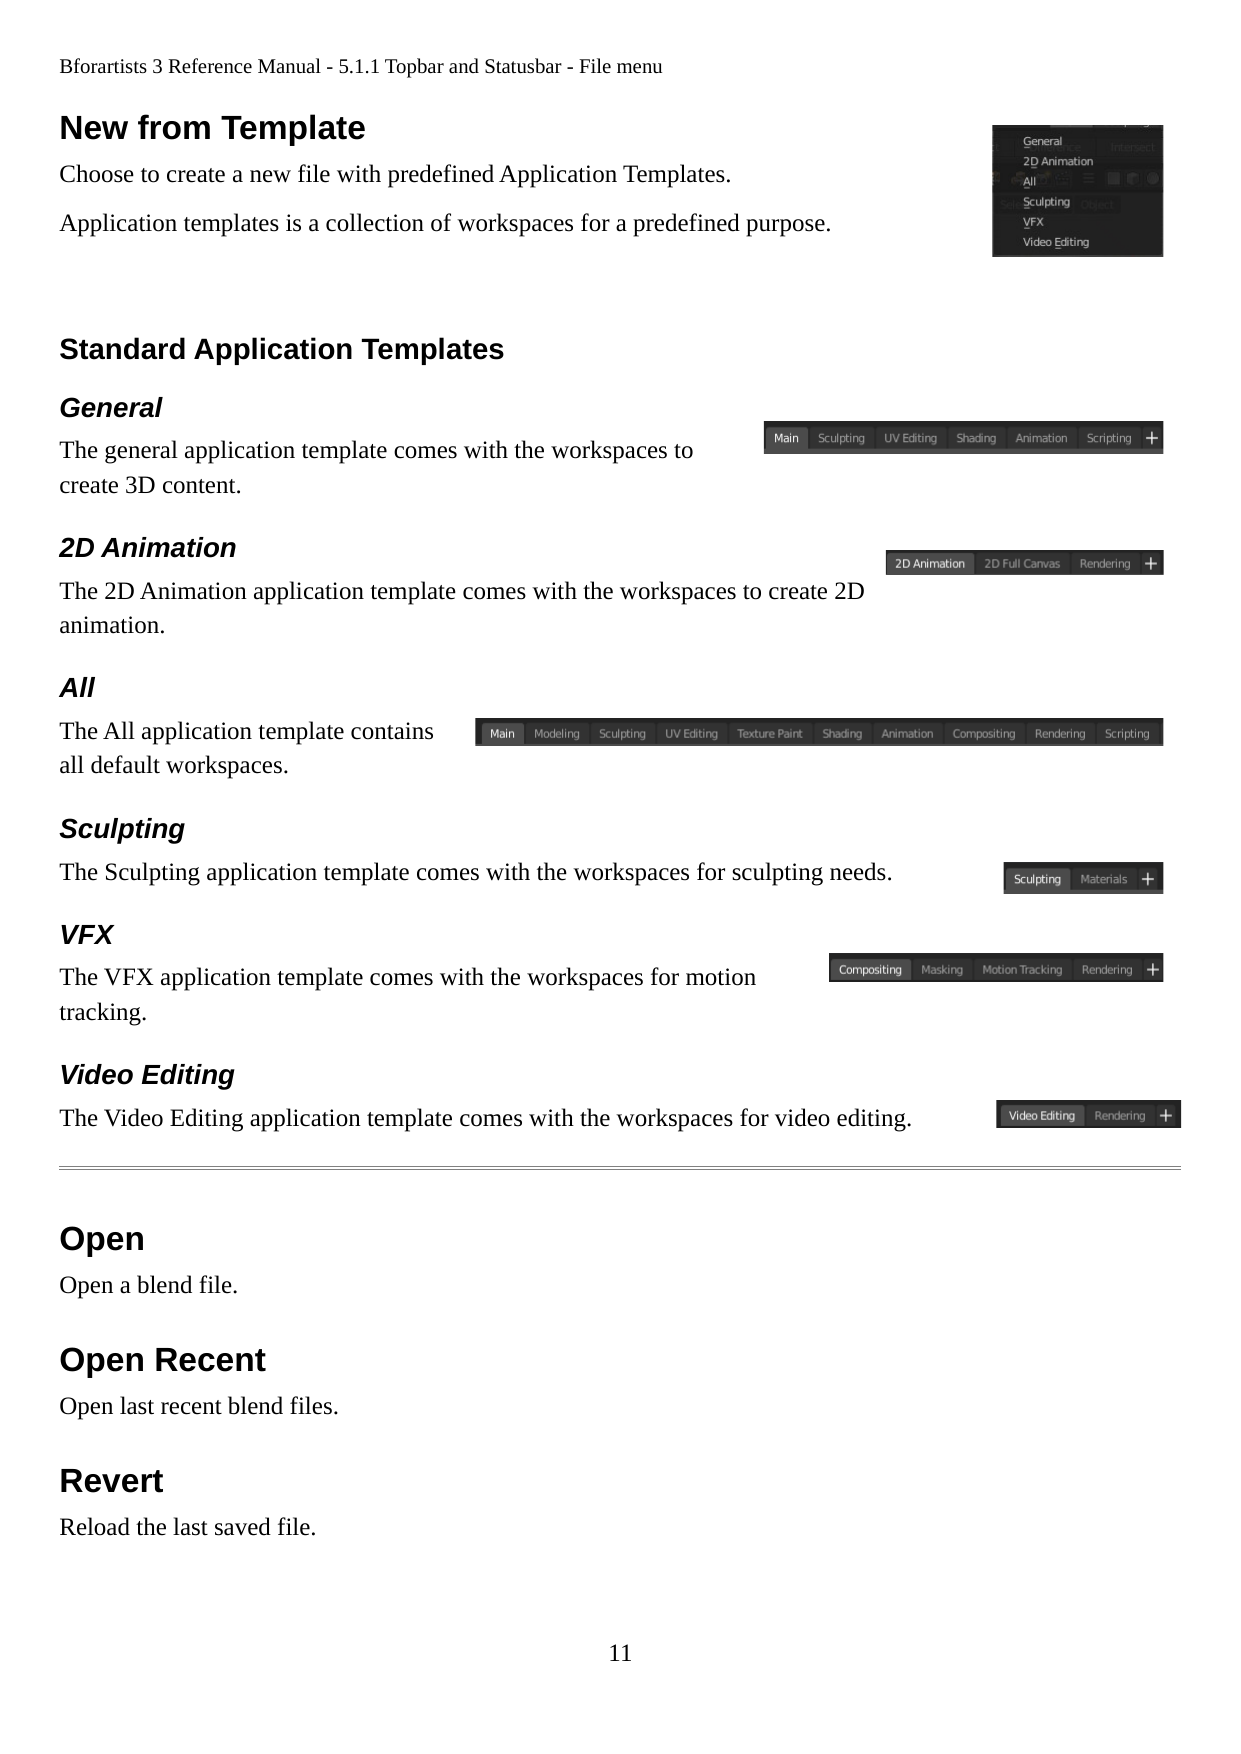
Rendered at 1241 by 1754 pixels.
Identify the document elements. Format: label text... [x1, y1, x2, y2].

subtitle Open [59, 1219, 1181, 1258]
subtitle Open Recent [59, 1340, 1181, 1379]
picture [829, 953, 1164, 982]
picture [763, 421, 1164, 454]
text The All application template contains all default workspaces. [59, 716, 1181, 779]
subtitle Video Editing [59, 1058, 1181, 1090]
subtitle General [59, 391, 1181, 423]
subtitle All [59, 672, 1181, 704]
text The Sculpting application template comes with the workspaces for sculpting needs. [59, 857, 1181, 885]
subtitle Sculpting [59, 812, 1181, 844]
picture [1003, 862, 1164, 894]
text The 2D Animation application template comes with the workspaces to create 2D animation. [59, 576, 1181, 639]
text Open last recent blend files. [59, 1391, 1181, 1420]
subtitle New from Template [59, 107, 1181, 146]
text The VFX application template comes with the workspaces for motion tracking. [59, 962, 1181, 1026]
text Reload the last saved file. [59, 1512, 1181, 1541]
text The general application template comes with the workspaces to create 3D content. [59, 435, 1181, 498]
picture [992, 125, 1164, 257]
subtitle VFX [59, 918, 1181, 950]
subtitle Revert [59, 1461, 1181, 1500]
picture [475, 718, 1164, 746]
picture [885, 550, 1164, 575]
picture [996, 1100, 1182, 1128]
text Choose to create a new file with predefined Application Templates. [59, 159, 992, 187]
subtitle Standard Application Templates [59, 332, 1181, 366]
text The Video Editing application template comes with the workspaces for video editing. [59, 1103, 1181, 1132]
text Application templates is a collection of workspaces for a predefined purpose. [59, 208, 992, 236]
subtitle 2D Animation [59, 531, 1181, 563]
text Open a blend file. [59, 1270, 1181, 1299]
